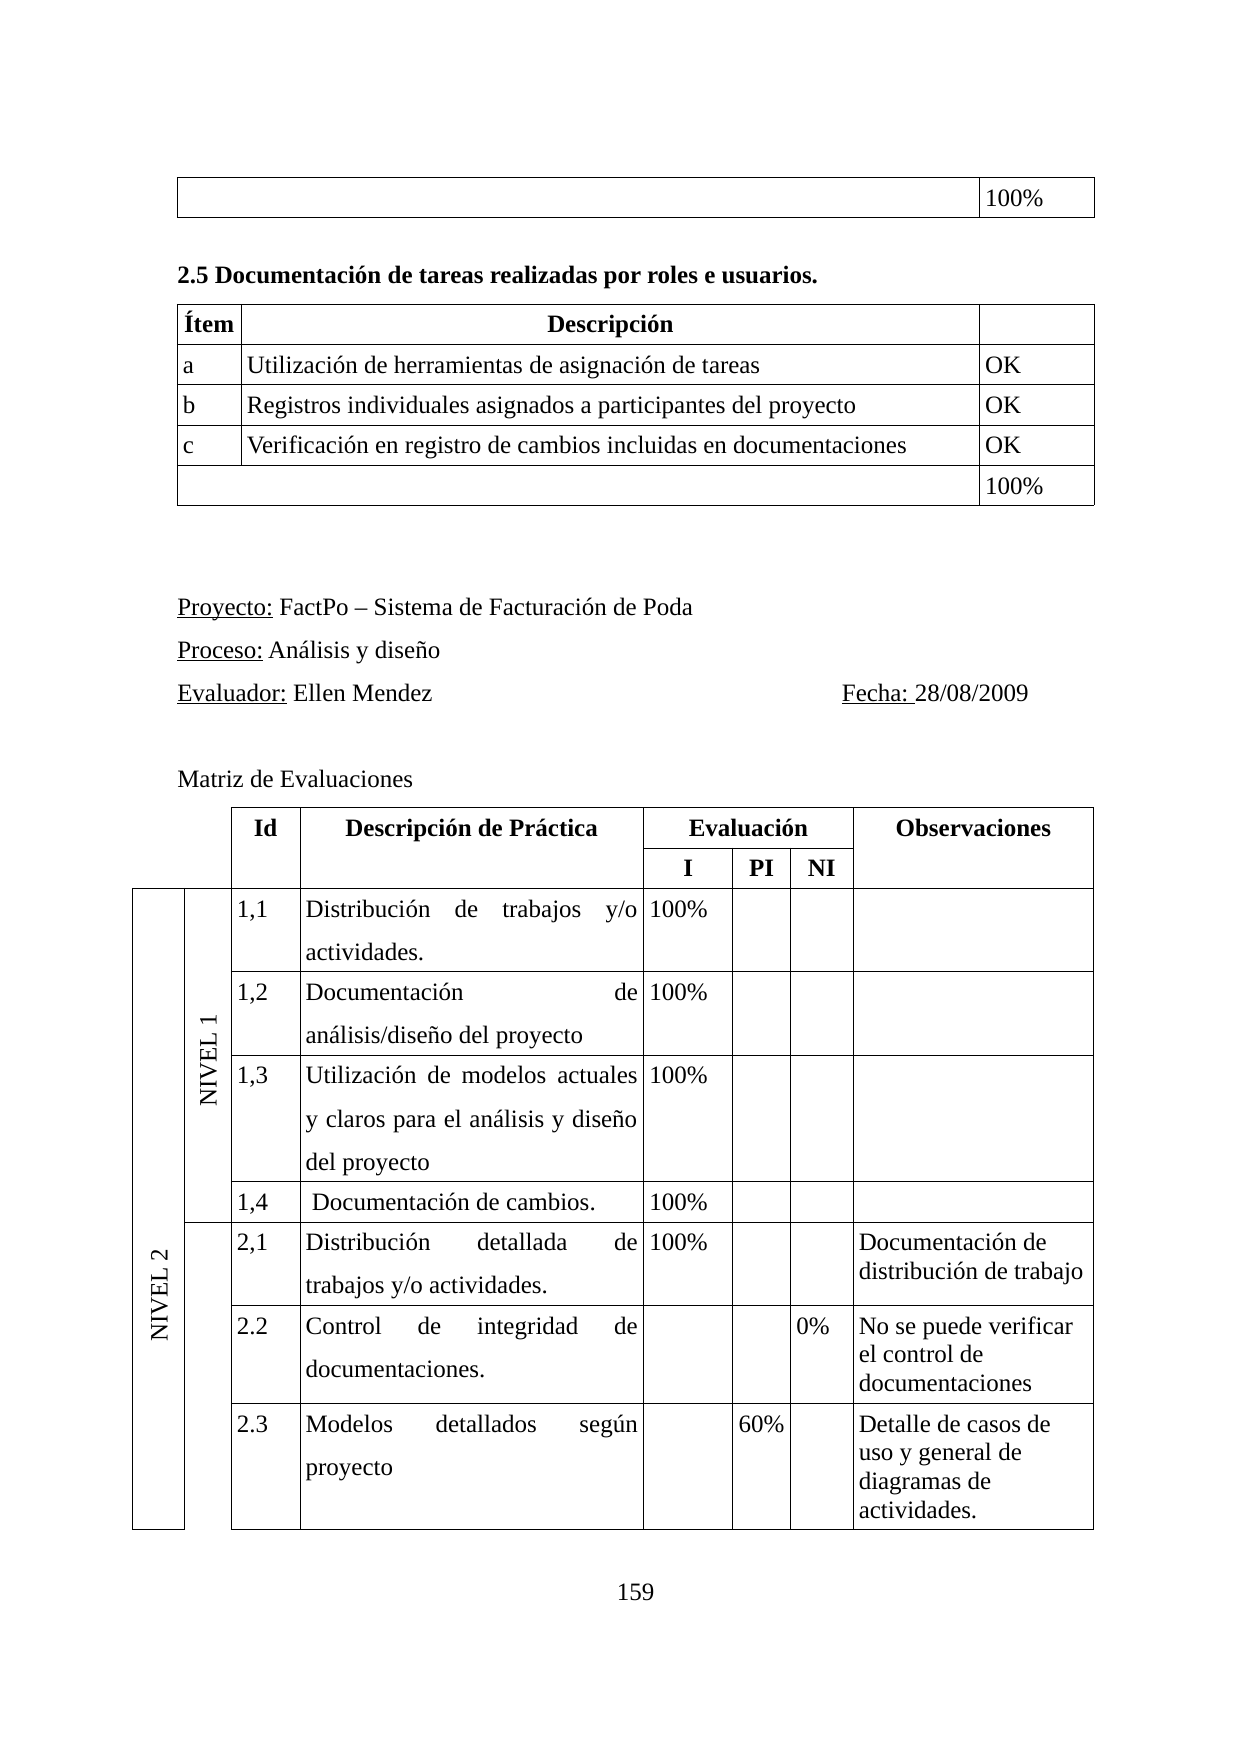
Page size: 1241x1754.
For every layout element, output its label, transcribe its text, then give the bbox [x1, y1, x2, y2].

table_cell Control de integridad de documentaciones. [301, 1306, 643, 1403]
table_cell 1,2 [232, 972, 300, 1055]
table_cell Documentación de análisis/diseño del proyecto [301, 972, 643, 1055]
table_cell OK [980, 385, 1094, 424]
table_cell 60% [733, 1404, 790, 1529]
table_cell Distribución de trabajos y/o actividades. [301, 889, 643, 971]
table_cell [791, 1223, 853, 1305]
table_header Descripción de Práctica [301, 808, 643, 888]
table_cell I [644, 849, 732, 888]
table_cell [854, 1182, 1093, 1222]
table_cell [854, 889, 1093, 971]
text 2.5 Documentación de tareas realizadas por roles e usuarios. [177, 261, 1093, 289]
table_header [980, 305, 1094, 344]
table_header Evaluación [644, 808, 853, 847]
table_header Id [232, 808, 300, 888]
table_cell NIVEL 2 [133, 889, 184, 1529]
table_cell Documentación de distribución de trabajo [854, 1223, 1093, 1305]
table_cell 1,4 [232, 1182, 300, 1222]
table_cell [733, 889, 790, 971]
table_cell [644, 1404, 732, 1529]
table_header Descripción [242, 305, 979, 344]
table_cell No se puede verificar el control de documentaciones [854, 1306, 1093, 1403]
table_cell [733, 1182, 790, 1222]
text Proceso: Análisis y diseño [177, 635, 1093, 663]
table_cell [791, 1182, 853, 1222]
table_cell [791, 1404, 853, 1529]
table_cell Verificación en registro de cambios incluidas en documentaciones [242, 426, 979, 465]
table_cell [733, 1056, 790, 1181]
table_cell 2,1 [232, 1223, 300, 1305]
table_cell [854, 972, 1093, 1055]
table_cell OK [980, 426, 1094, 465]
table_cell a [178, 345, 241, 384]
table_cell [791, 889, 853, 971]
table_cell NIVEL 1 [185, 889, 231, 1222]
table_cell 100% [644, 1182, 732, 1222]
table_cell 100% [644, 889, 732, 971]
table_cell Modelos detallados según proyecto [301, 1404, 643, 1529]
table_cell 100% [980, 178, 1094, 217]
text Matriz de Evaluaciones [177, 764, 1093, 793]
table_header Ítem [178, 305, 241, 344]
table_cell [733, 972, 790, 1055]
table_cell 100% [980, 466, 1094, 505]
table_cell Distribución detallada de trabajos y/o actividades. [301, 1223, 643, 1305]
table_cell NI [791, 849, 853, 888]
table_header Observaciones [854, 808, 1093, 888]
table_cell [791, 972, 853, 1055]
table_cell OK [980, 345, 1094, 384]
table_cell PI [733, 849, 790, 888]
table_cell 2.3 [232, 1404, 300, 1529]
table_cell 2.2 [232, 1306, 300, 1403]
table_header [133, 807, 184, 888]
table_cell 0% [791, 1306, 853, 1403]
table_cell c [178, 426, 241, 465]
table_cell b [178, 385, 241, 424]
table_header [184, 807, 231, 888]
table_cell Registros individuales asignados a participantes del proyecto [242, 385, 979, 424]
table_cell 100% [644, 1056, 732, 1181]
table_cell 1,3 [232, 1056, 300, 1181]
table_cell [733, 1223, 790, 1305]
table_cell [644, 1306, 732, 1403]
table_cell [178, 178, 979, 217]
table_cell [733, 1306, 790, 1403]
table_cell [178, 466, 979, 505]
text Evaluador: Ellen Mendez Fecha: 28/08/2009 [177, 678, 1093, 707]
table_cell Documentación de cambios. [301, 1182, 643, 1222]
table_cell [185, 1223, 231, 1529]
table_cell 100% [644, 972, 732, 1055]
table_cell Utilización de modelos actuales y claros para el análisis y diseño del proyecto [301, 1056, 643, 1181]
table_cell [854, 1056, 1093, 1181]
table_cell 100% [644, 1223, 732, 1305]
table_cell 1,1 [232, 889, 300, 971]
table_cell Utilización de herramientas de asignación de tareas [242, 345, 979, 384]
table_cell [791, 1056, 853, 1181]
text Proyecto: FactPo – Sistema de Facturación de Poda [177, 592, 1093, 620]
table_cell Detalle de casos de uso y general de diagramas de actividades. [854, 1404, 1093, 1529]
